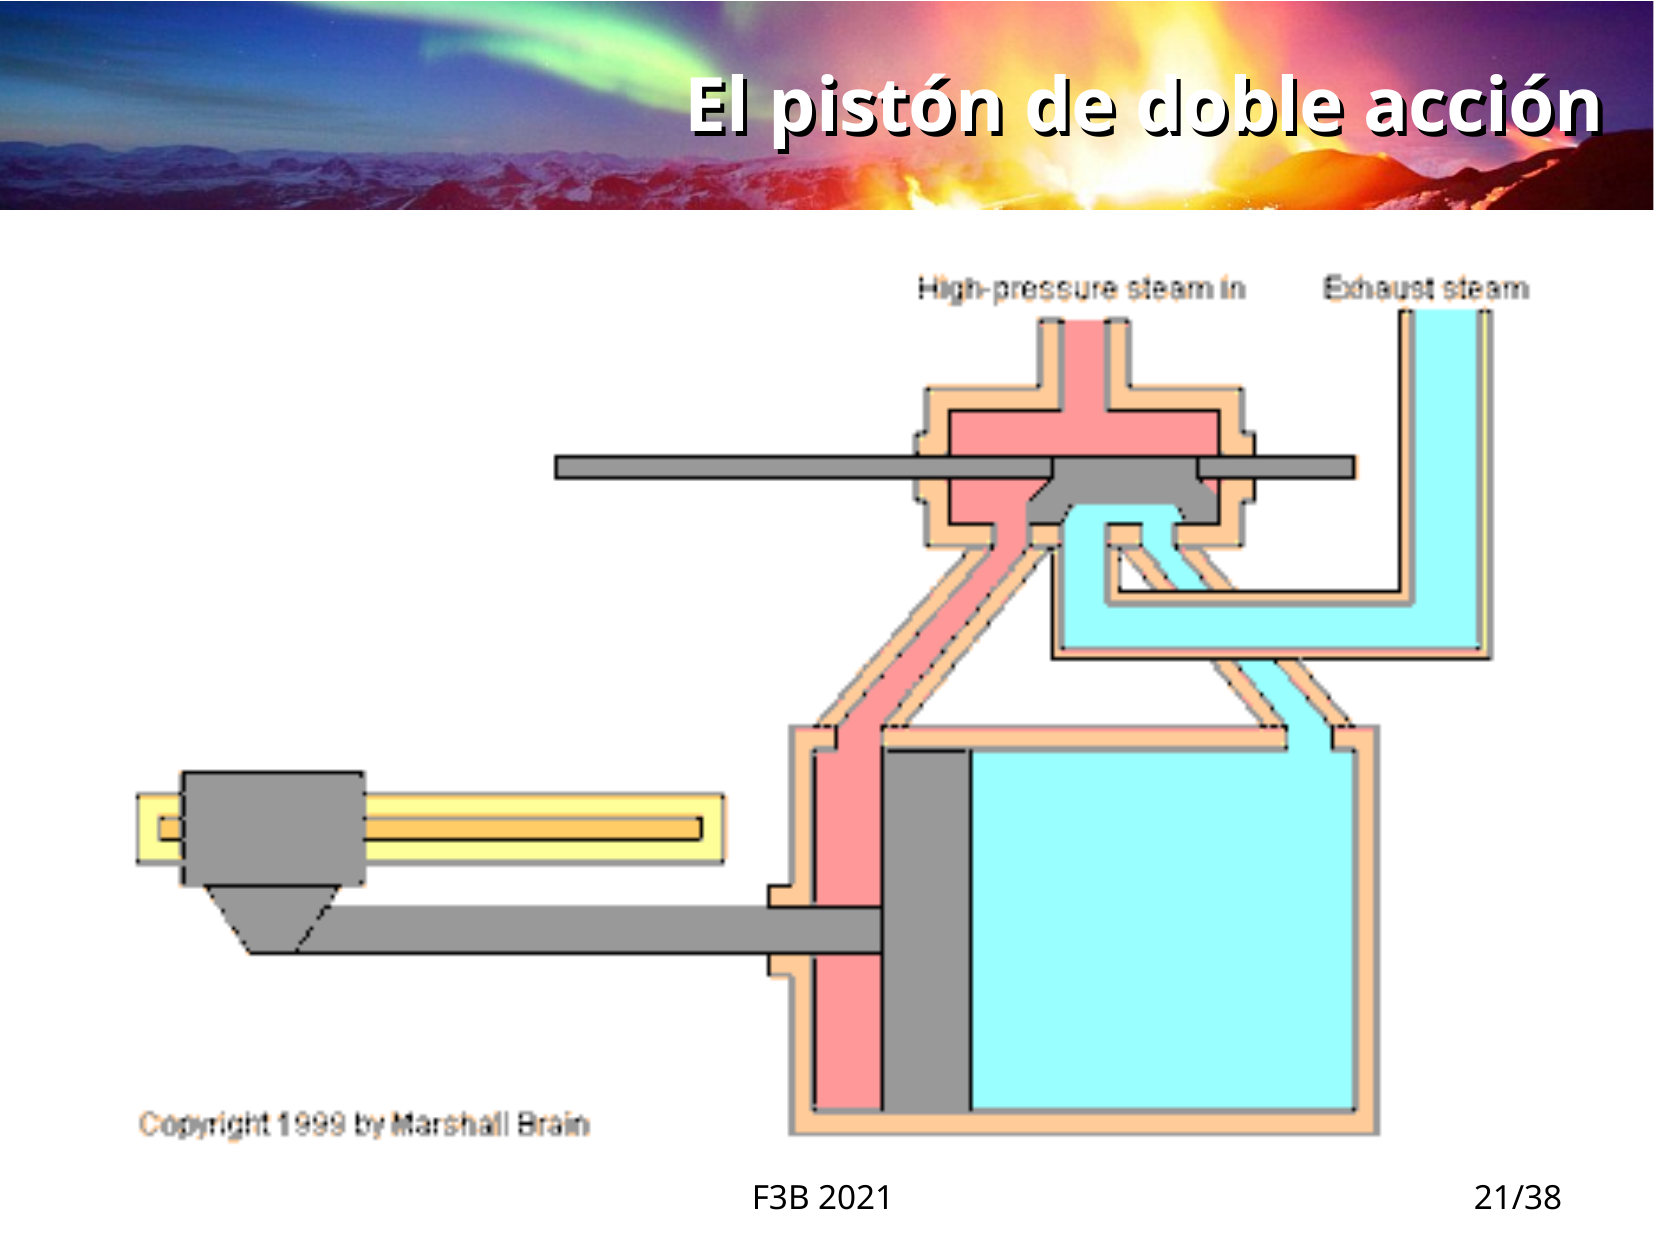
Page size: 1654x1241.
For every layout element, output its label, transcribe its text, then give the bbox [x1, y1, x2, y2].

title El pistón de doble acción [45, 15, 1606, 191]
picture [0, 1, 1654, 210]
picture [116, 254, 1534, 1156]
